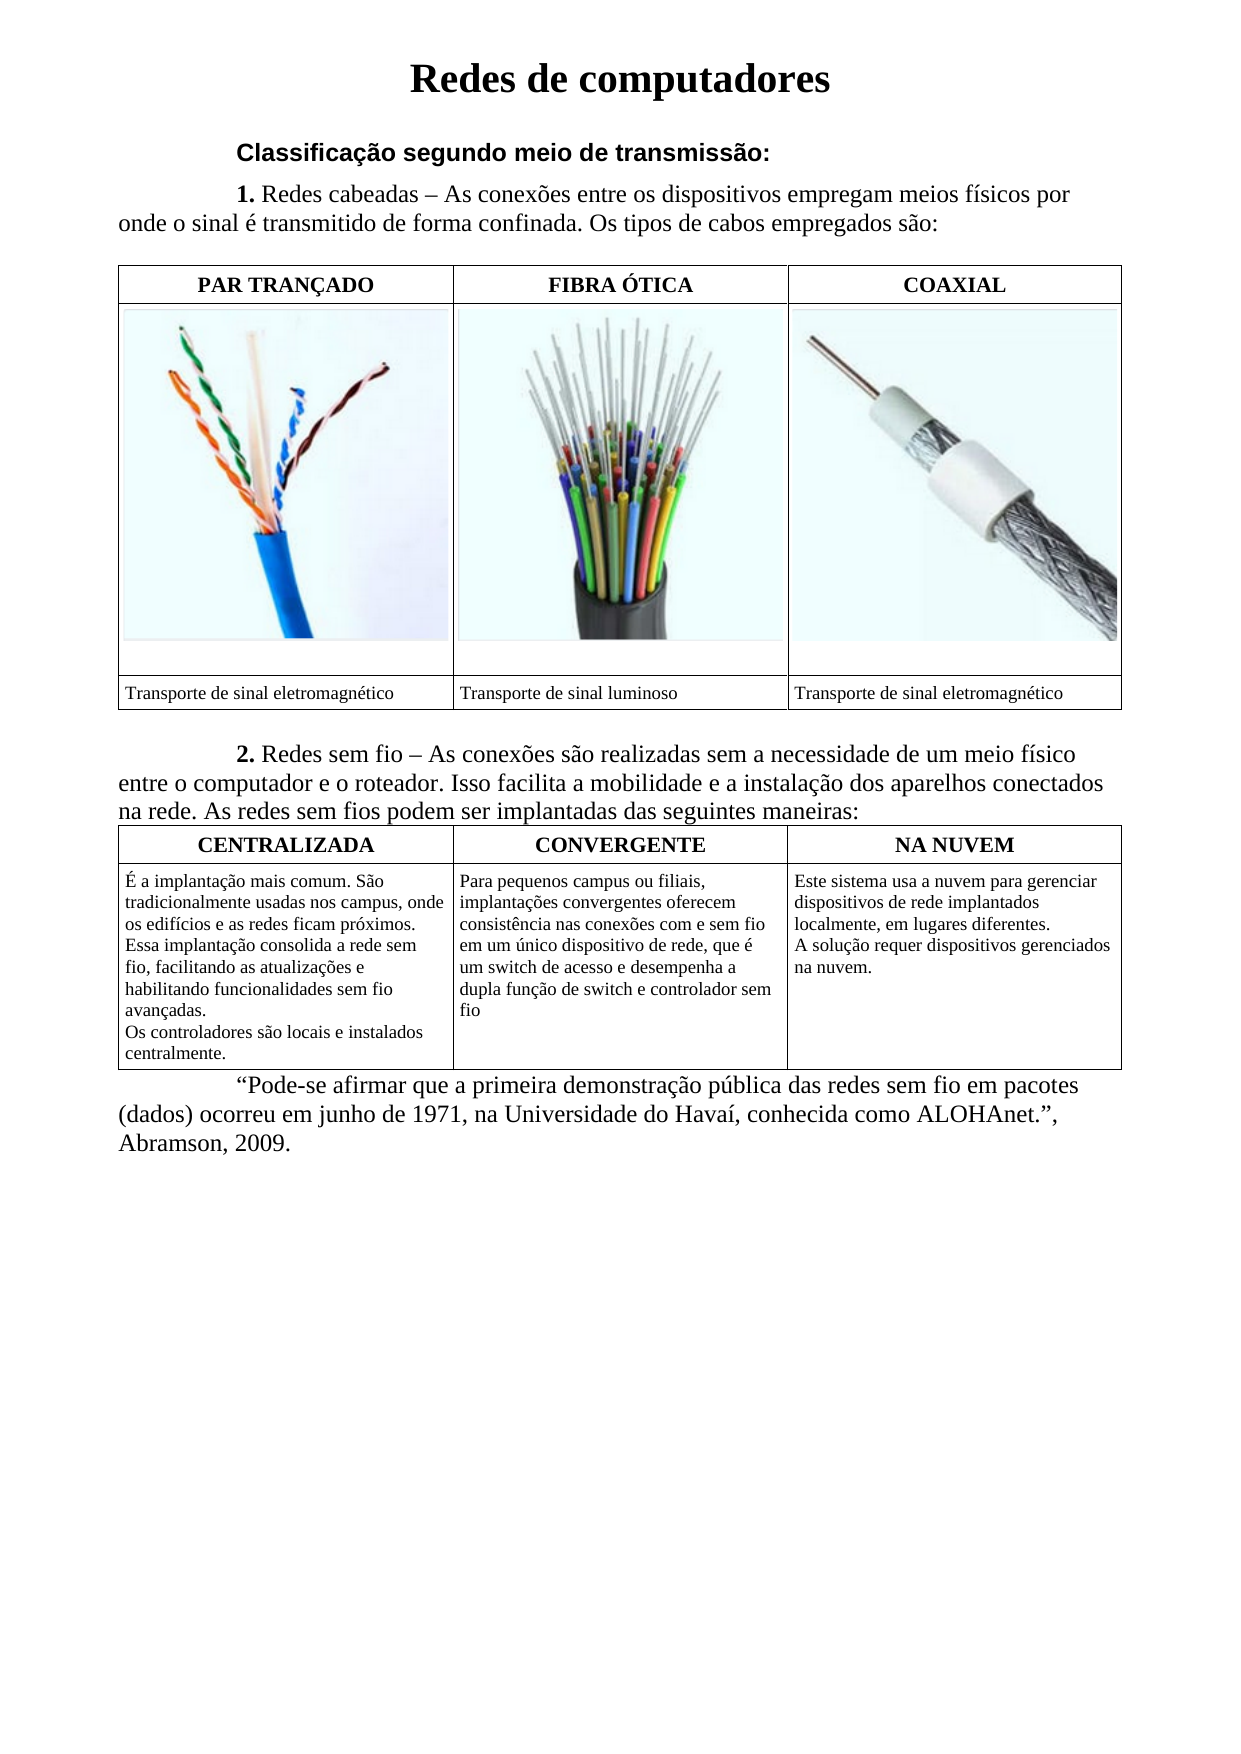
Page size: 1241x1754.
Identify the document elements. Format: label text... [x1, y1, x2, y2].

table_header CONVERGENTE [454, 826, 787, 863]
table_header NA NUVEM [788, 826, 1121, 863]
table_cell Transporte de sinal luminoso [454, 676, 787, 709]
table_header COAXIAL [789, 266, 1121, 303]
table_cell Para pequenos campus ou filiais, implantações convergentes oferecem consistência nas conexões com e sem fio em um único dispositivo de rede, que é um switch de acesso e desempenha a dupla função de switch e controlador sem fio [454, 864, 787, 1069]
table_cell Transporte de sinal eletromagnético [789, 676, 1121, 709]
table_header CENTRALIZADA [119, 826, 453, 863]
table_header PAR TRANÇADO [119, 266, 453, 303]
picture [458, 309, 783, 641]
text “Pode-se afirmar que a primeira demonstração pública das redes sem fio em pacotes (dados) ocorreu em junho de 1971, na Universidade do Havaí, conhecida como ALOHAnet.”, Abramson, 2009. [118, 1070, 1122, 1157]
table_cell [789, 304, 1121, 675]
table_cell É a implantação mais comum. São tradicionalmente usadas nos campus, onde os edifícios e as redes ficam próximos. Essa implantação consolida a rede sem fio, facilitando as atualizações e habilitando funcionalidades sem fio avançadas. Os controladores são locais e instalados centralmente. [119, 864, 453, 1069]
table_header FIBRA ÓTICA [454, 266, 787, 303]
table_cell [119, 304, 453, 675]
subtitle Classificação segundo meio de transmissão: [118, 138, 1122, 167]
table_cell [454, 304, 787, 675]
table_cell Este sistema usa a nuvem para gerenciar dispositivos de rede implantados localmente, em lugares diferentes. A solução requer dispositivos gerenciados na nuvem. [788, 864, 1121, 1069]
picture [792, 309, 1118, 641]
picture [123, 309, 449, 641]
text 2. Redes sem fio – As conexões são realizadas sem a necessidade de um meio físico entre o computador e o roteador. Isso facilita a mobilidade e a instalação dos aparelhos conectados na rede. As redes sem fios podem ser implantadas das seguintes maneiras: [118, 739, 1122, 825]
text 1. Redes cabeadas – As conexões entre os dispositivos empregam meios físicos por onde o sinal é transmitido de forma confinada. Os tipos de cabos empregados são: [118, 179, 1122, 237]
table_cell Transporte de sinal eletromagnético [119, 676, 453, 709]
